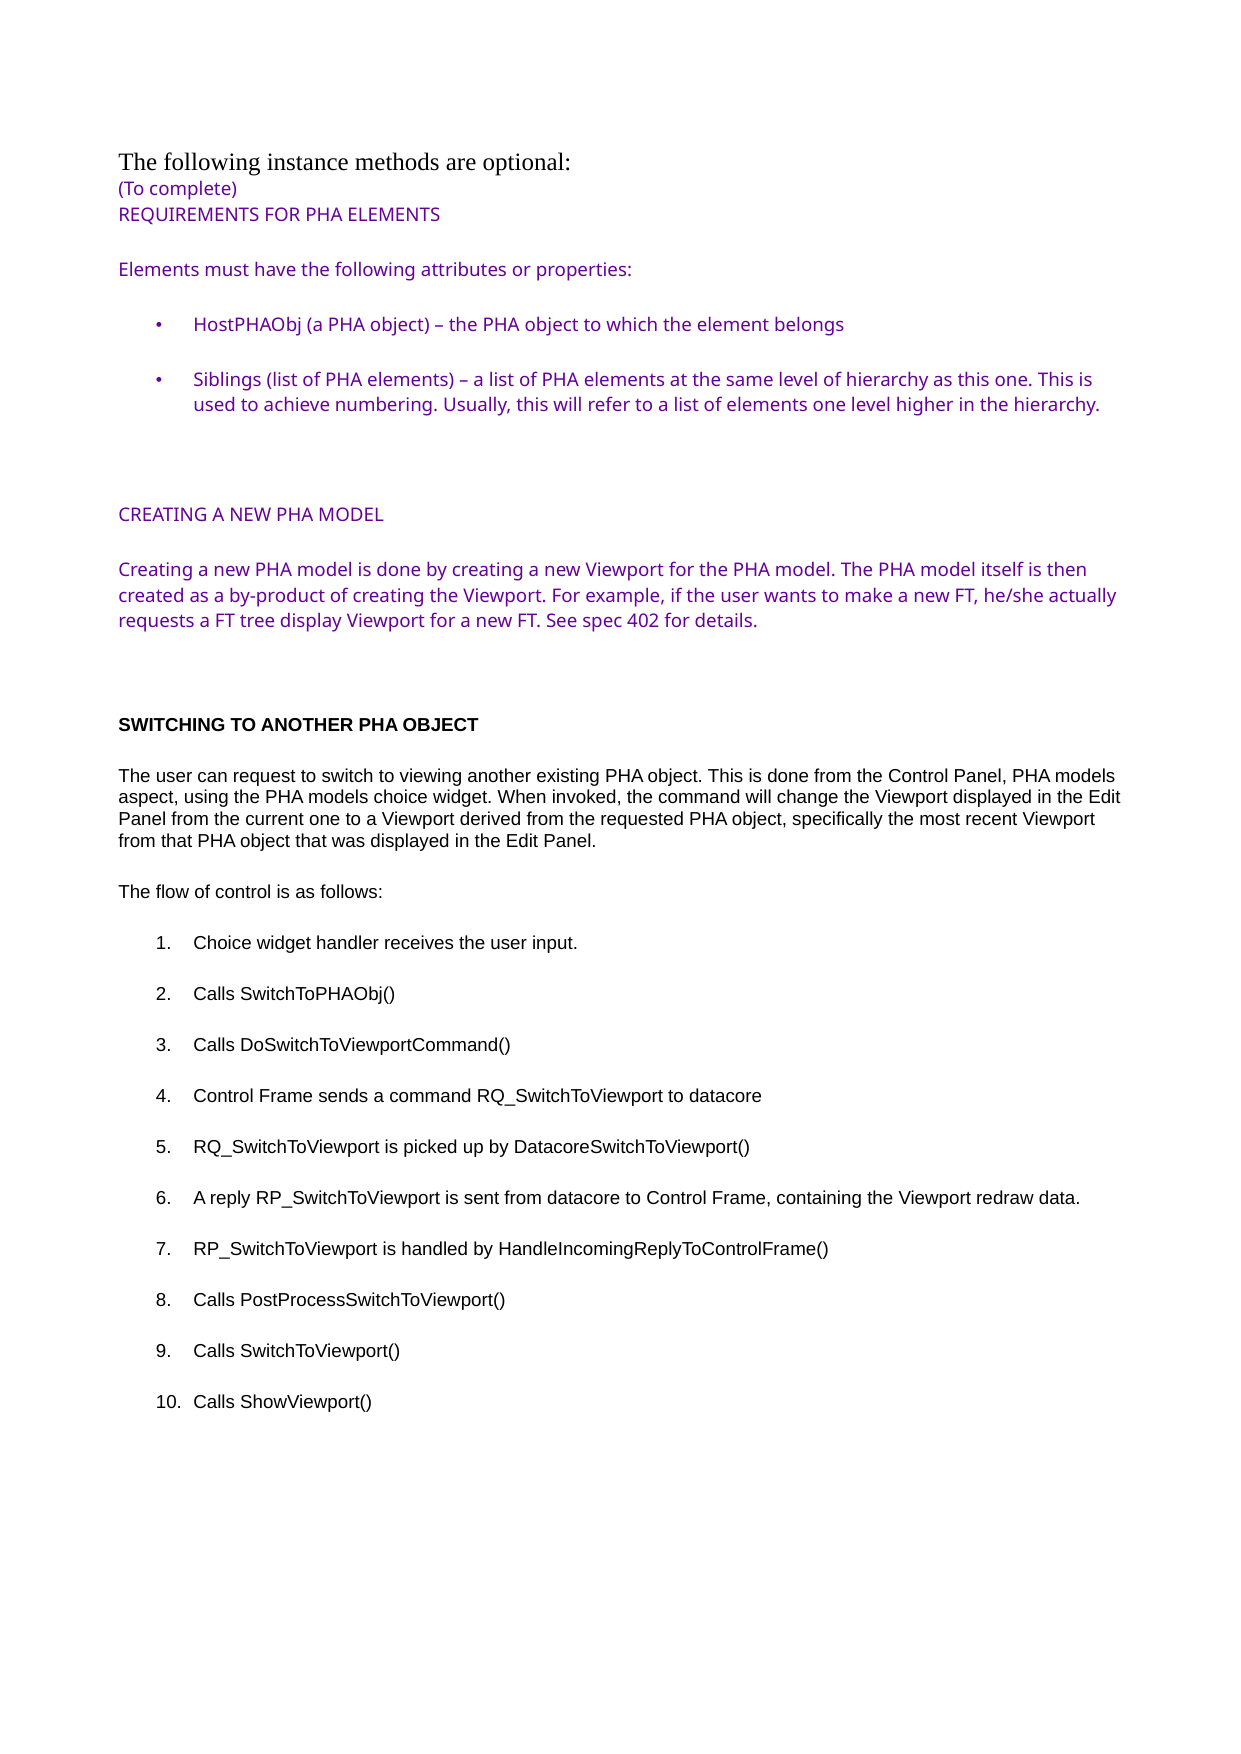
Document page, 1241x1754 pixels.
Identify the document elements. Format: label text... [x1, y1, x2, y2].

list Control Frame sends a command RQ_SwitchToViewport to datacore [156, 1085, 1122, 1106]
text Elements must have the following attributes or properties: [118, 256, 1122, 282]
text (To complete) [118, 176, 1122, 201]
list Choice widget handler receives the user input. [156, 932, 1122, 953]
list RQ_SwitchToViewport is picked up by DatacoreSwitchToViewport() [156, 1136, 1122, 1157]
text CREATING A NEW PHA MODEL [118, 502, 1122, 527]
text REQUIREMENTS FOR PHA ELEMENTS [118, 201, 1122, 227]
list Siblings (list of PHA elements) – a list of PHA elements at the same level of hierarchy as this one. This is used to achieve numbering. Usually, this will refer to a list of elements one level higher in the hierarchy. [156, 366, 1122, 417]
list Calls ShowViewport() [156, 1391, 1122, 1412]
list A reply RP_SwitchToViewport is sent from datacore to Control Frame, containing the Viewport redraw data. [156, 1187, 1122, 1208]
list Calls DoSwitchToViewportCommand() [156, 1034, 1122, 1055]
list Calls SwitchToViewport() [156, 1340, 1122, 1361]
text The following instance methods are optional: [118, 147, 1122, 176]
text The flow of control is as follows: [118, 881, 1122, 902]
text SWITCHING TO ANOTHER PHA OBJECT [118, 714, 1122, 735]
list RP_SwitchToViewport is handled by HandleIncomingReplyToControlFrame() [156, 1238, 1122, 1259]
list Calls PostProcessSwitchToViewport() [156, 1289, 1122, 1310]
text The user can request to switch to viewing another existing PHA object. This is done from the Control Panel, PHA models aspect, using the PHA models choice widget. When invoked, the command will change the Viewport displayed in the Edit Panel from the current one to a Viewport derived from the requested PHA object, specifically the most recent Viewport from that PHA object that was displayed in the Edit Panel. [118, 765, 1122, 851]
list HostPHAObj (a PHA object) – the PHA object to which the element belongs [156, 311, 1122, 337]
text Creating a new PHA model is done by creating a new Viewport for the PHA model. The PHA model itself is then created as a by-product of creating the Viewport. For example, if the user wants to make a new FT, he/she actually requests a FT tree display Viewport for a new FT. See spec 402 for details. [118, 557, 1122, 633]
list Calls SwitchToPHAObj() [156, 983, 1122, 1004]
